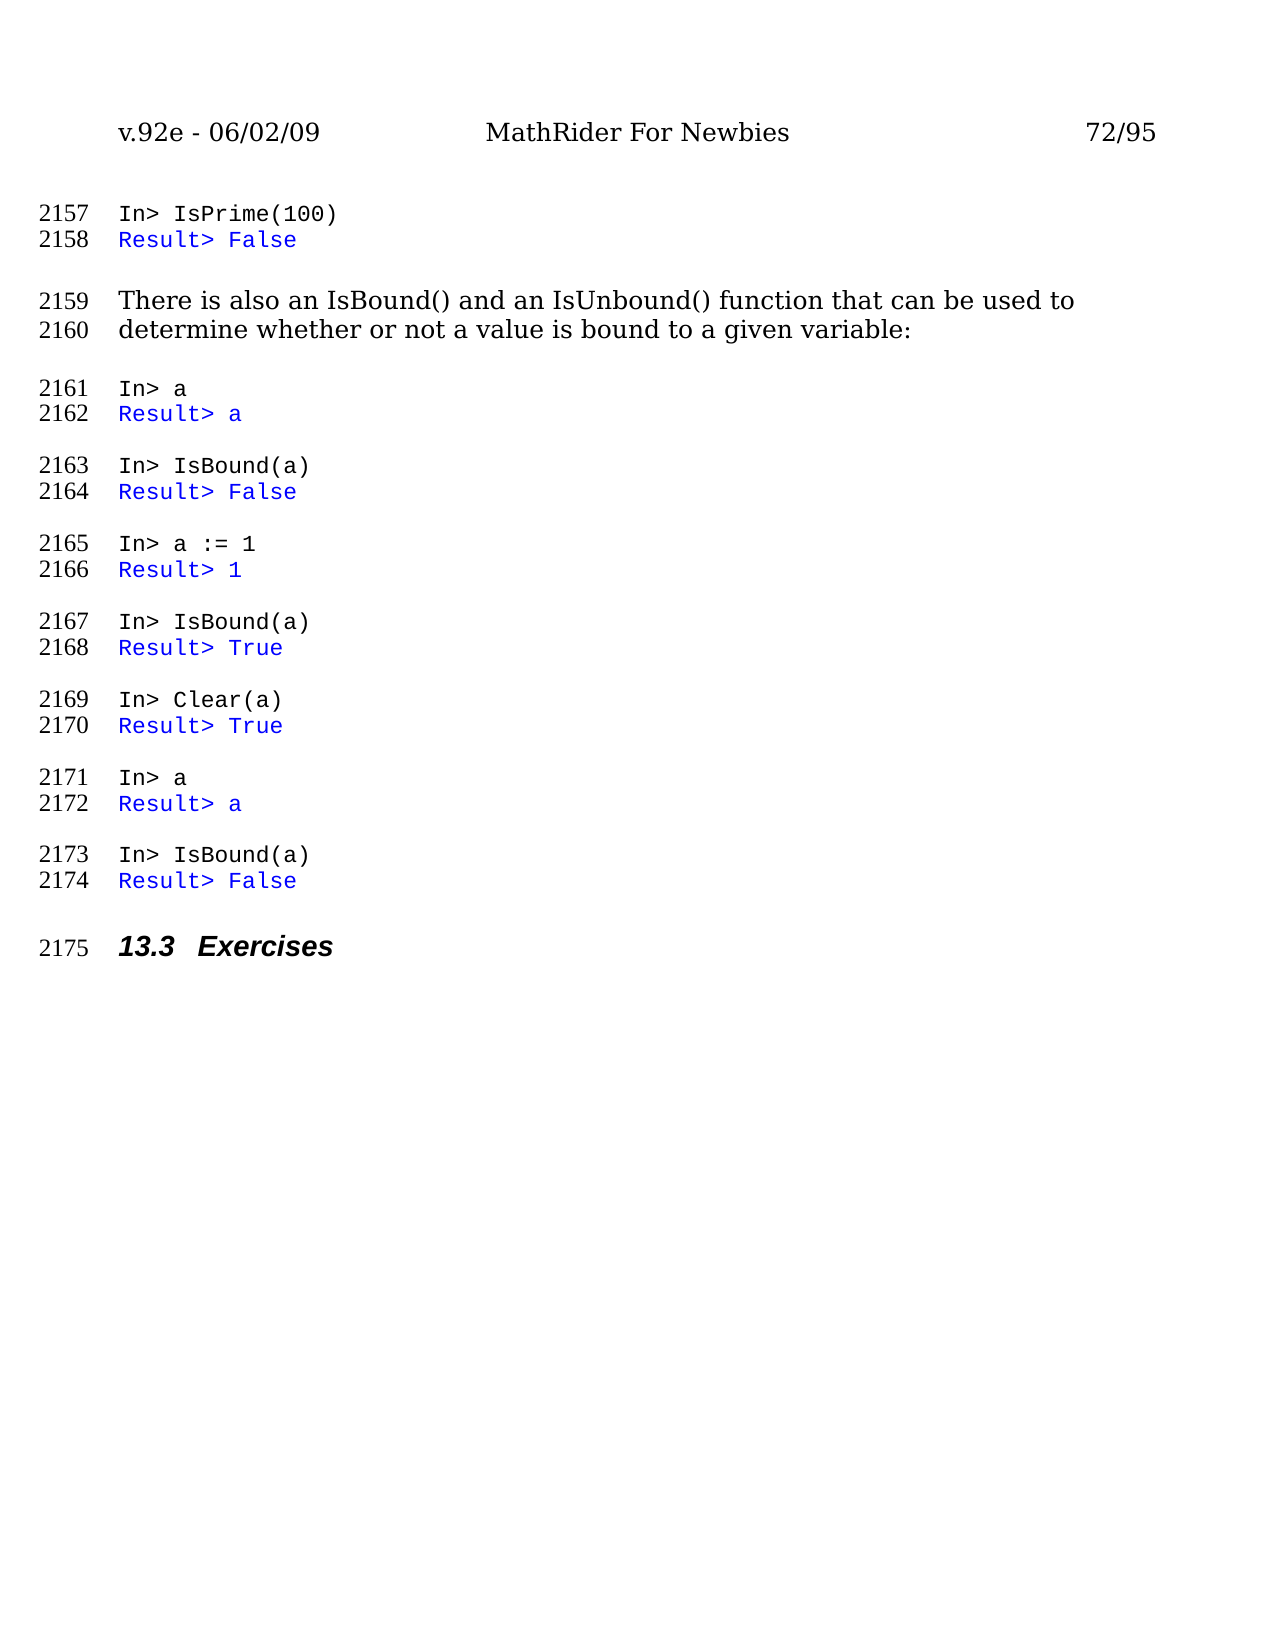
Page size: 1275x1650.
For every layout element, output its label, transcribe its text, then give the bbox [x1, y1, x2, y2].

text There is also an IsBound() and an IsUnbound() function that can be used to determine whether or not a value is bound to a given variable: [118, 287, 1157, 345]
text In> a [118, 377, 1157, 403]
text In> IsBound(a) [118, 455, 1157, 481]
text In> IsPrime(100) [118, 203, 1157, 229]
text Result> True [118, 714, 1157, 740]
text In> a := 1 [118, 532, 1157, 558]
text Result> False [118, 481, 1157, 507]
text In> a [118, 766, 1157, 792]
text Result> False [118, 870, 1157, 896]
text Result> a [118, 403, 1157, 429]
text In> Clear(a) [118, 688, 1157, 714]
text In> IsBound(a) [118, 610, 1157, 636]
text Result> False [118, 229, 1157, 254]
text Result> a [118, 792, 1157, 818]
text Result> True [118, 636, 1157, 662]
subtitle Exercises [118, 929, 1157, 962]
text In> IsBound(a) [118, 844, 1157, 870]
text Result> 1 [118, 558, 1157, 584]
